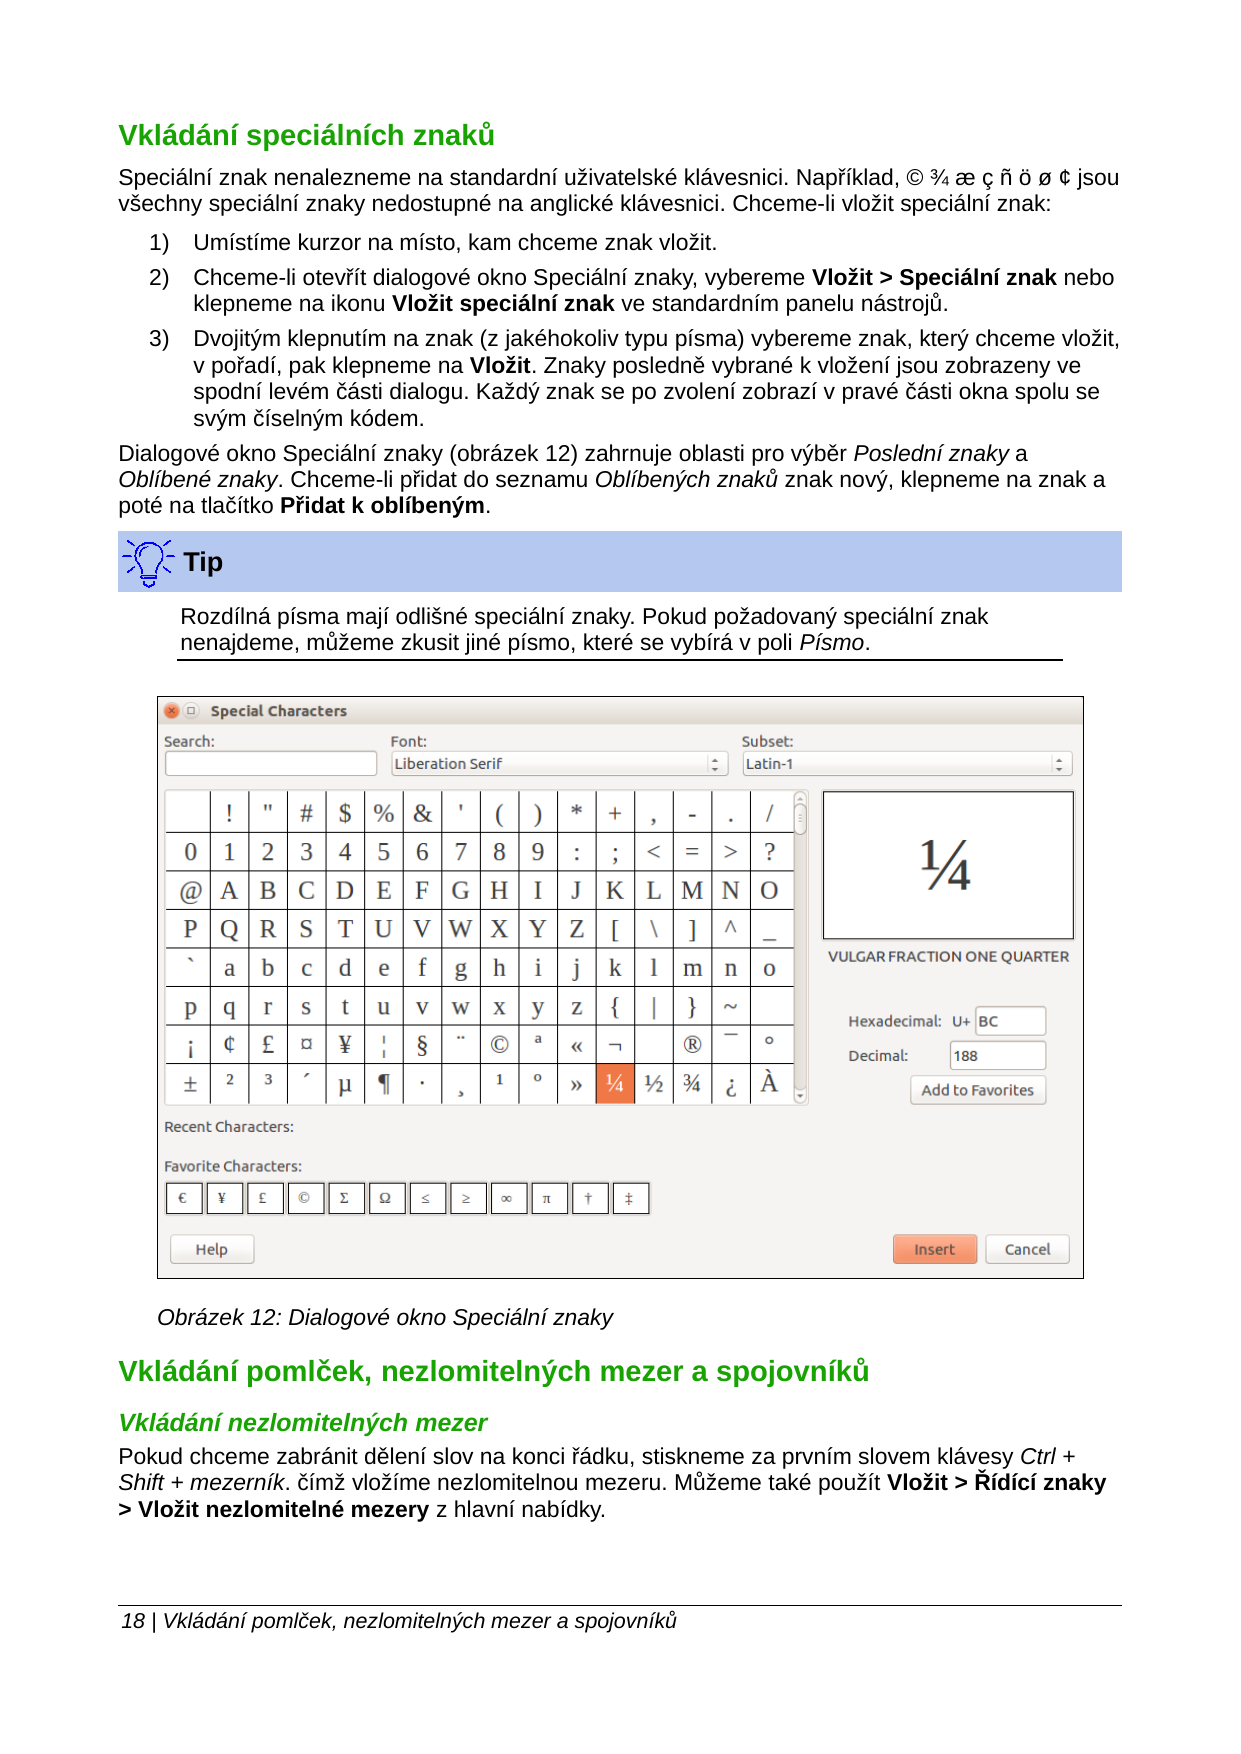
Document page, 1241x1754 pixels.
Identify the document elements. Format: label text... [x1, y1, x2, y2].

list Umístíme kurzor na místo, kam chceme znak vložit. [169, 229, 1122, 255]
text Obrázek 12: Dialogové okno Speciální znaky [157, 1279, 1083, 1331]
subtitle Vkládání pomlček, nezlomitelných mezer a spojovníků [118, 1354, 1122, 1388]
picture [158, 697, 1083, 1278]
list Chceme-li otevřít dialogové okno Speciální znaky, vybereme Vložit > Speciální znak nebo klepneme na ikonu Vložit speciální znak ve standardním panelu nástrojů. [169, 264, 1122, 317]
text Dialogové okno Speciální znaky (obrázek 12) zahrnuje oblasti pro výběr Poslední znaky a Oblíbené znaky. Chceme-li přidat do seznamu Oblíbených znaků znak nový, klepneme na znak a poté na tlačítko Přidat k oblíbeným. [118, 440, 1122, 519]
list Dvojitým klepnutím na znak (z jakéhokoliv typu písma) vybereme znak, který chceme vložit, v pořadí, pak klepneme na Vložit. Znaky posledně vybrané k vložení jsou zobrazeny ve spodní levém části dialogu. Každý znak se po zvolení zobrazí v pravé části okna spolu se svým číselným kódem. [169, 325, 1122, 431]
text Rozdílná písma mají odlišné speciální znaky. Pokud požadovaný speciální znak nenajdeme, můžeme zkusit jiné písmo, které se vybírá v poli Písmo. [177, 600, 1063, 659]
text Speciální znak nenalezneme na standardní uživatelské klávesnici. Například, © ¾ æ ç ñ ö ø ¢ jsou všechny speciální znaky nedostupné na anglické klávesnici. Chceme-li vložit speciální znak: [118, 163, 1122, 216]
subtitle Vkládání speciálních znaků [118, 118, 1122, 152]
text Pokud chceme zabránit dělení slov na konci řádku, stiskneme za prvním slovem klávesy Ctrl + Shift + mezerník. čímž vložíme nezlomitelnou mezeru. Můžeme také použít Vložit > Řídící znaky > Vložit nezlomitelné mezery z hlavní nabídky. [118, 1443, 1122, 1522]
subtitle Vkládání nezlomitelných mezer [118, 1408, 1122, 1437]
picture [119, 532, 179, 592]
subtitle Tip [118, 531, 1122, 592]
